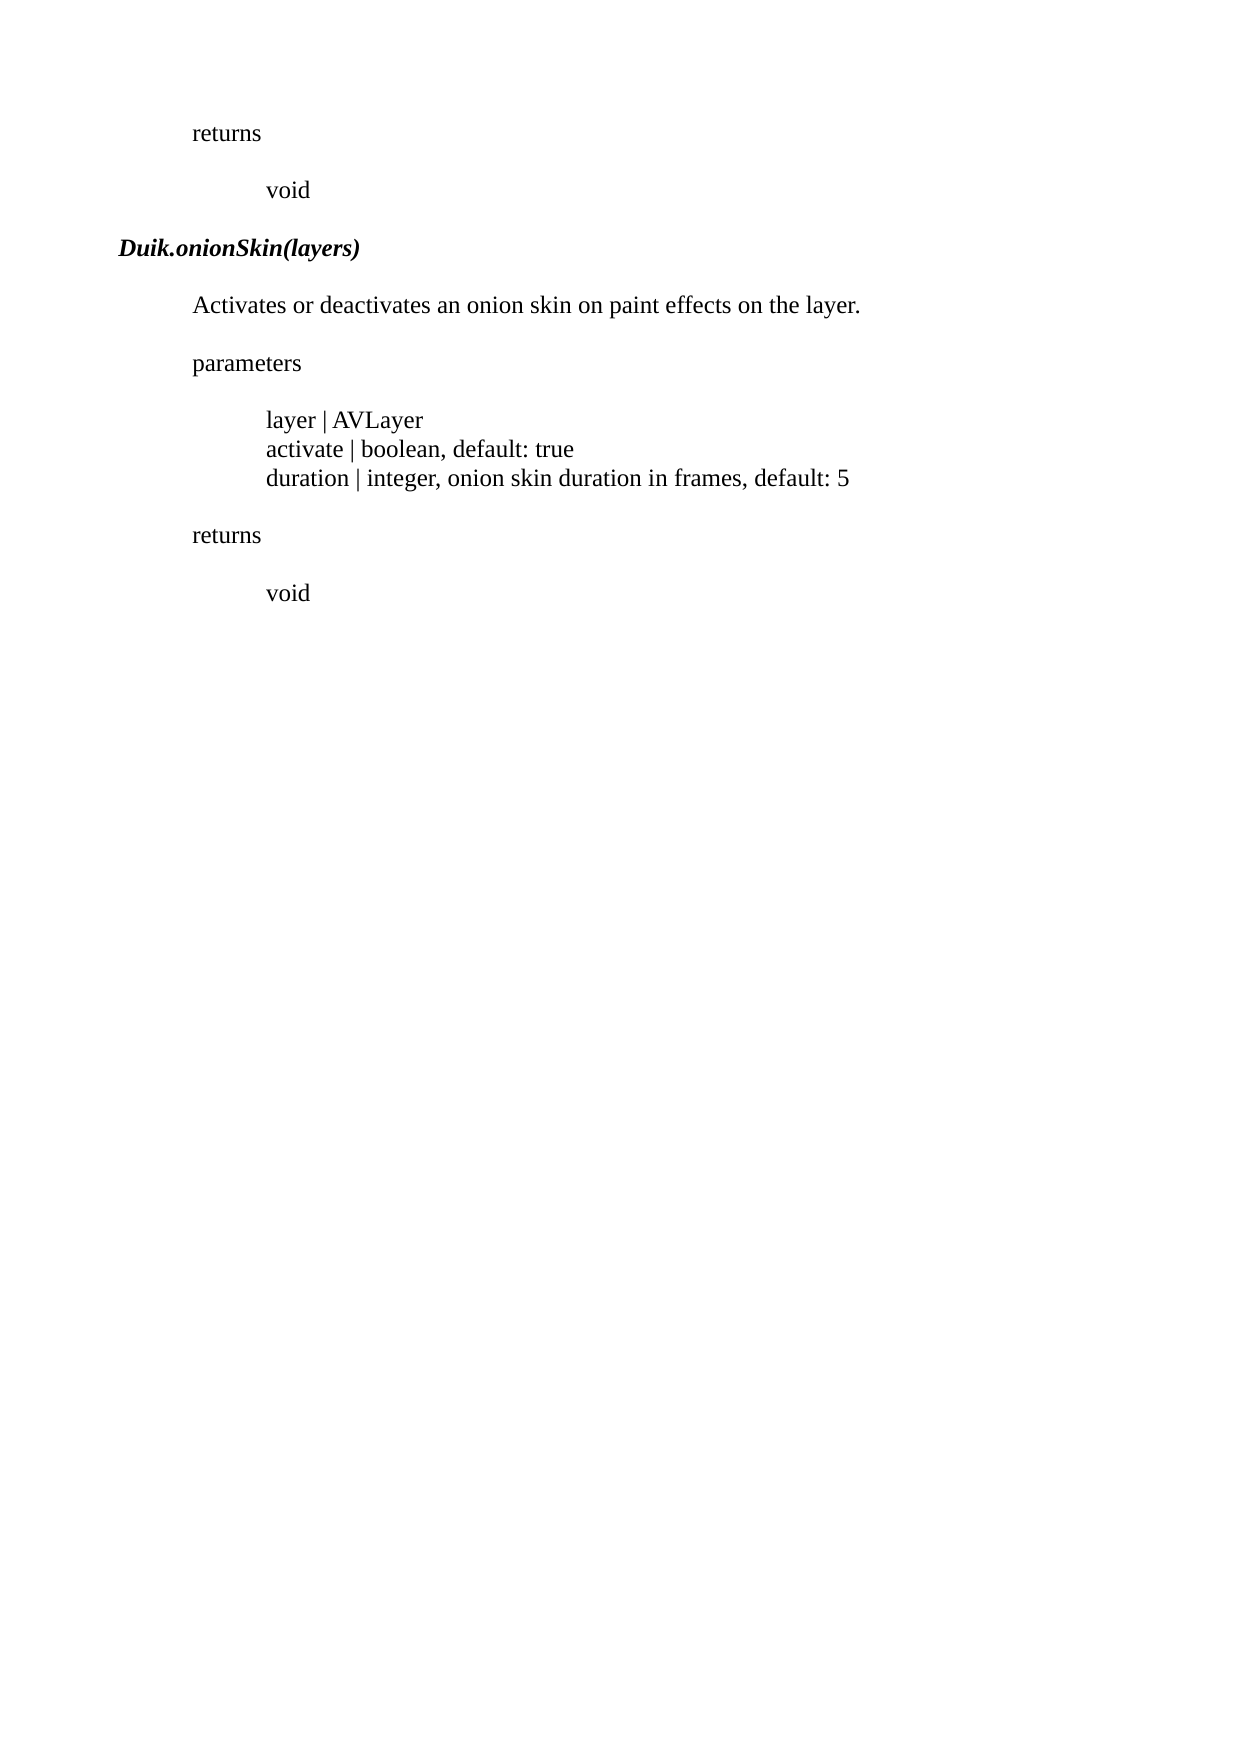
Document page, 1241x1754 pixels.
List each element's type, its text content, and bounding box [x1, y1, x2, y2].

text returns [118, 521, 1122, 549]
text returns [118, 118, 1122, 147]
text parameters [118, 348, 1122, 377]
text layer | AVLayer activate | boolean, default: true duration | integer, onion skin duration in frames, default: 5 [118, 406, 1122, 492]
text Activates or deactivates an onion skin on paint effects on the layer. [118, 291, 1122, 319]
text void [118, 176, 1122, 204]
text void [118, 578, 1122, 607]
text Duik.onionSkin(layers) [118, 233, 1122, 262]
